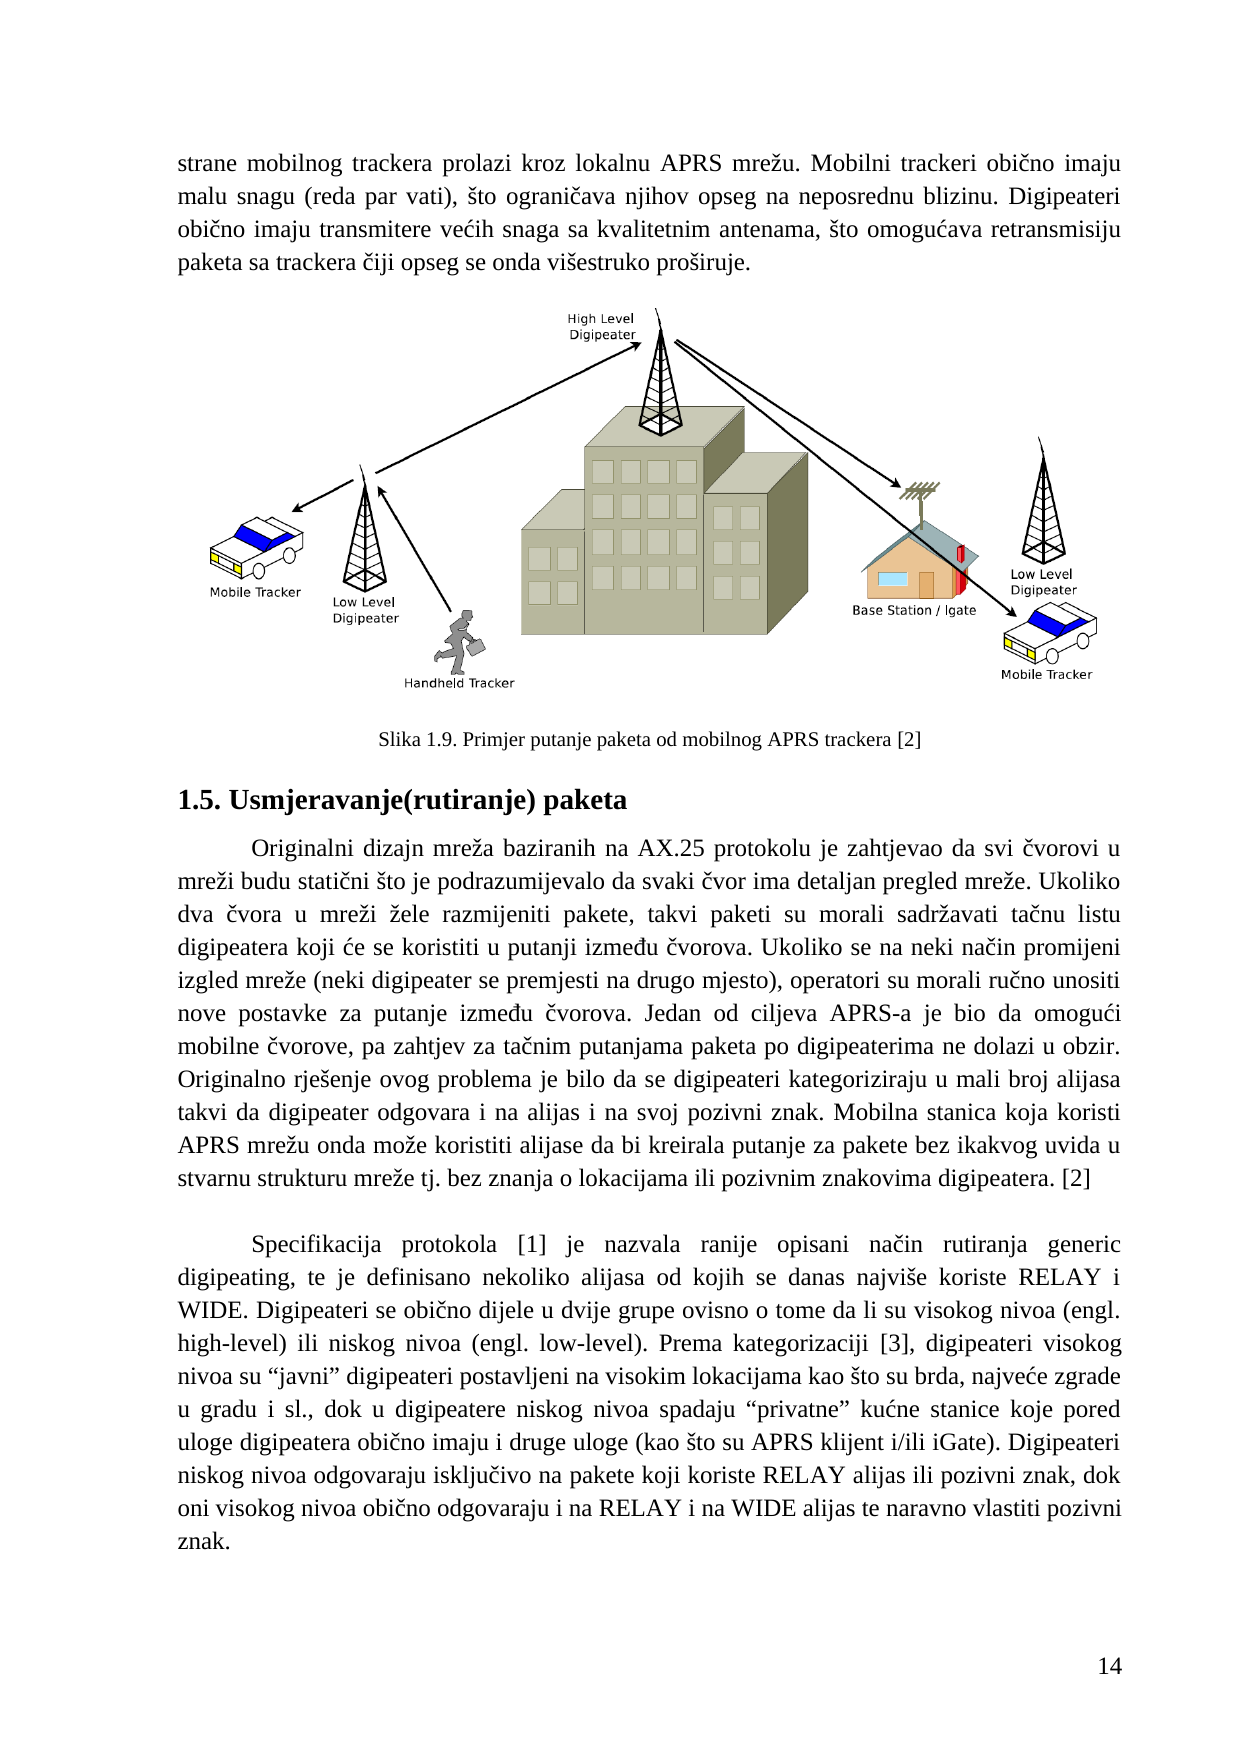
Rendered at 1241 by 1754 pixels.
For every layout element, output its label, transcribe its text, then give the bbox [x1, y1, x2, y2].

subtitle 1.5. Usmjeravanje(rutiranje) paketa [177, 782, 1122, 816]
picture [177, 308, 1123, 699]
text Originalni dizajn mreža baziranih na AX.25 protokolu je zahtjevao da svi čvorovi u mreži budu statični što je podrazumijevalo da svaki čvor ima detaljan pregled mreže. Ukoliko dva čvora u mreži žele razmijeniti pakete, takvi paketi su morali sadržavati tačnu listu digipeatera koji će se koristiti u putanji između čvorova. Ukoliko se na neki način promijeni izgled mreže (neki digipeater se premjesti na drugo mjesto), operatori su morali ručno unositi nove postavke za putanje između čvorova. Jedan od ciljeva APRS-a je bio da omogući mobilne čvorove, pa zahtjev za tačnim putanjama paketa po digipeaterima ne dolazi u obzir. Originalno rješenje ovog problema je bilo da se digipeateri kategoriziraju u mali broj alijasa takvi da digipeater odgovara i na alijas i na svoj pozivni znak. Mobilna stanica koja koristi APRS mrežu onda može koristiti alijase da bi kreirala putanje za pakete bez ikakvog uvida u stvarnu strukturu mreže tj. bez znanja o lokacijama ili pozivnim znakovima digipeatera. [2] [177, 833, 1122, 1192]
text Slika 1.9. Primjer putanje paketa od mobilnog APRS trackera [2] [177, 727, 1122, 751]
text Specifikacija protokola [1] je nazvala ranije opisani način rutiranja generic digipeating, te je definisano nekoliko alijasa od kojih se danas najviše koriste RELAY i WIDE. Digipeateri se obično dijele u dvije grupe ovisno o tome da li su visokog nivoa (engl. high-level) ili niskog nivoa (engl. low-level). Prema kategorizaciji [3], digipeateri visokog nivoa su “javni” digipeateri postavljeni na visokim lokacijama kao što su brda, najveće zgrade u gradu i sl., dok u digipeatere niskog nivoa spadaju “privatne” kućne stanice koje pored uloge digipeatera obično imaju i druge uloge (kao što su APRS klijent i/ili iGate). Digipeateri niskog nivoa odgovaraju isključivo na pakete koji koriste RELAY alijas ili pozivni znak, dok oni visokog nivoa obično odgovaraju i na RELAY i na WIDE alijas te naravno vlastiti pozivni znak. [177, 1229, 1122, 1555]
text strane mobilnog trackera prolazi kroz lokalnu APRS mrežu. Mobilni trackeri obično imaju malu snagu (reda par vati), što ograničava njihov opseg na neposrednu blizinu. Digipeateri obično imaju transmitere većih snaga sa kvalitetnim antenama, što omogućava retransmisiju paketa sa trackera čiji opseg se onda višestruko proširuje. [177, 148, 1122, 276]
